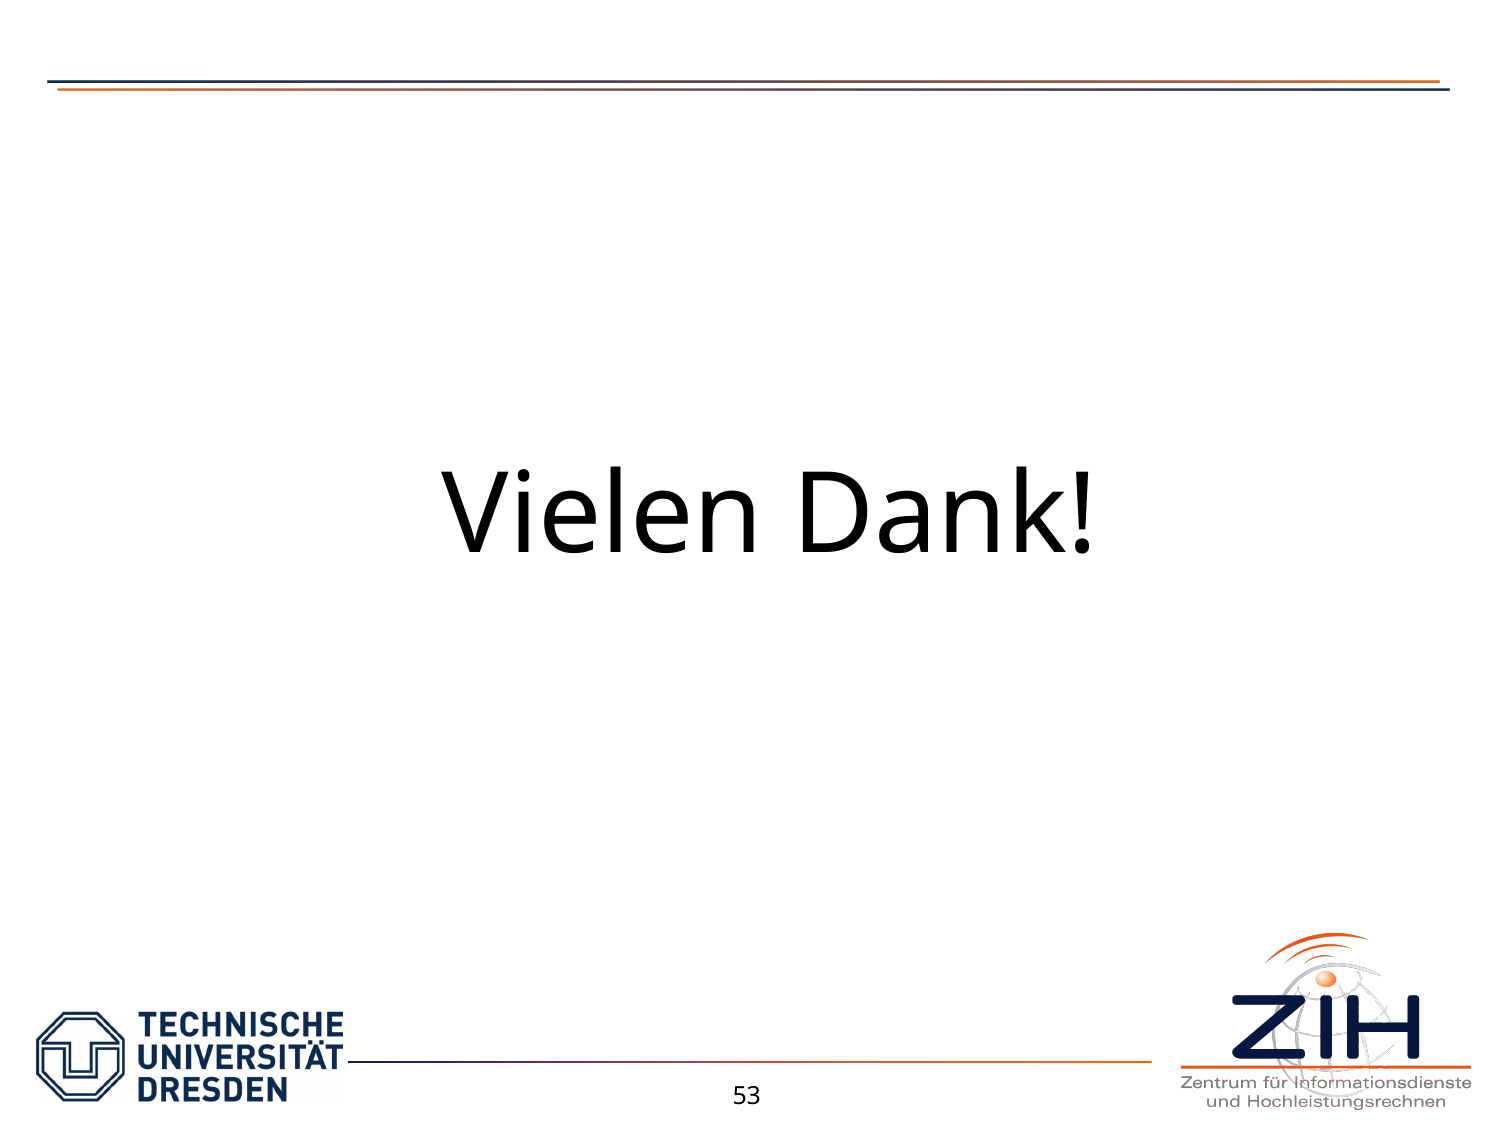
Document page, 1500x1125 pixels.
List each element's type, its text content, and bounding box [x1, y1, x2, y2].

picture [1181, 933, 1471, 1110]
picture [35, 1011, 343, 1102]
subtitle Vielen Dank! [29, 118, 1471, 901]
picture [47, 80, 1450, 91]
